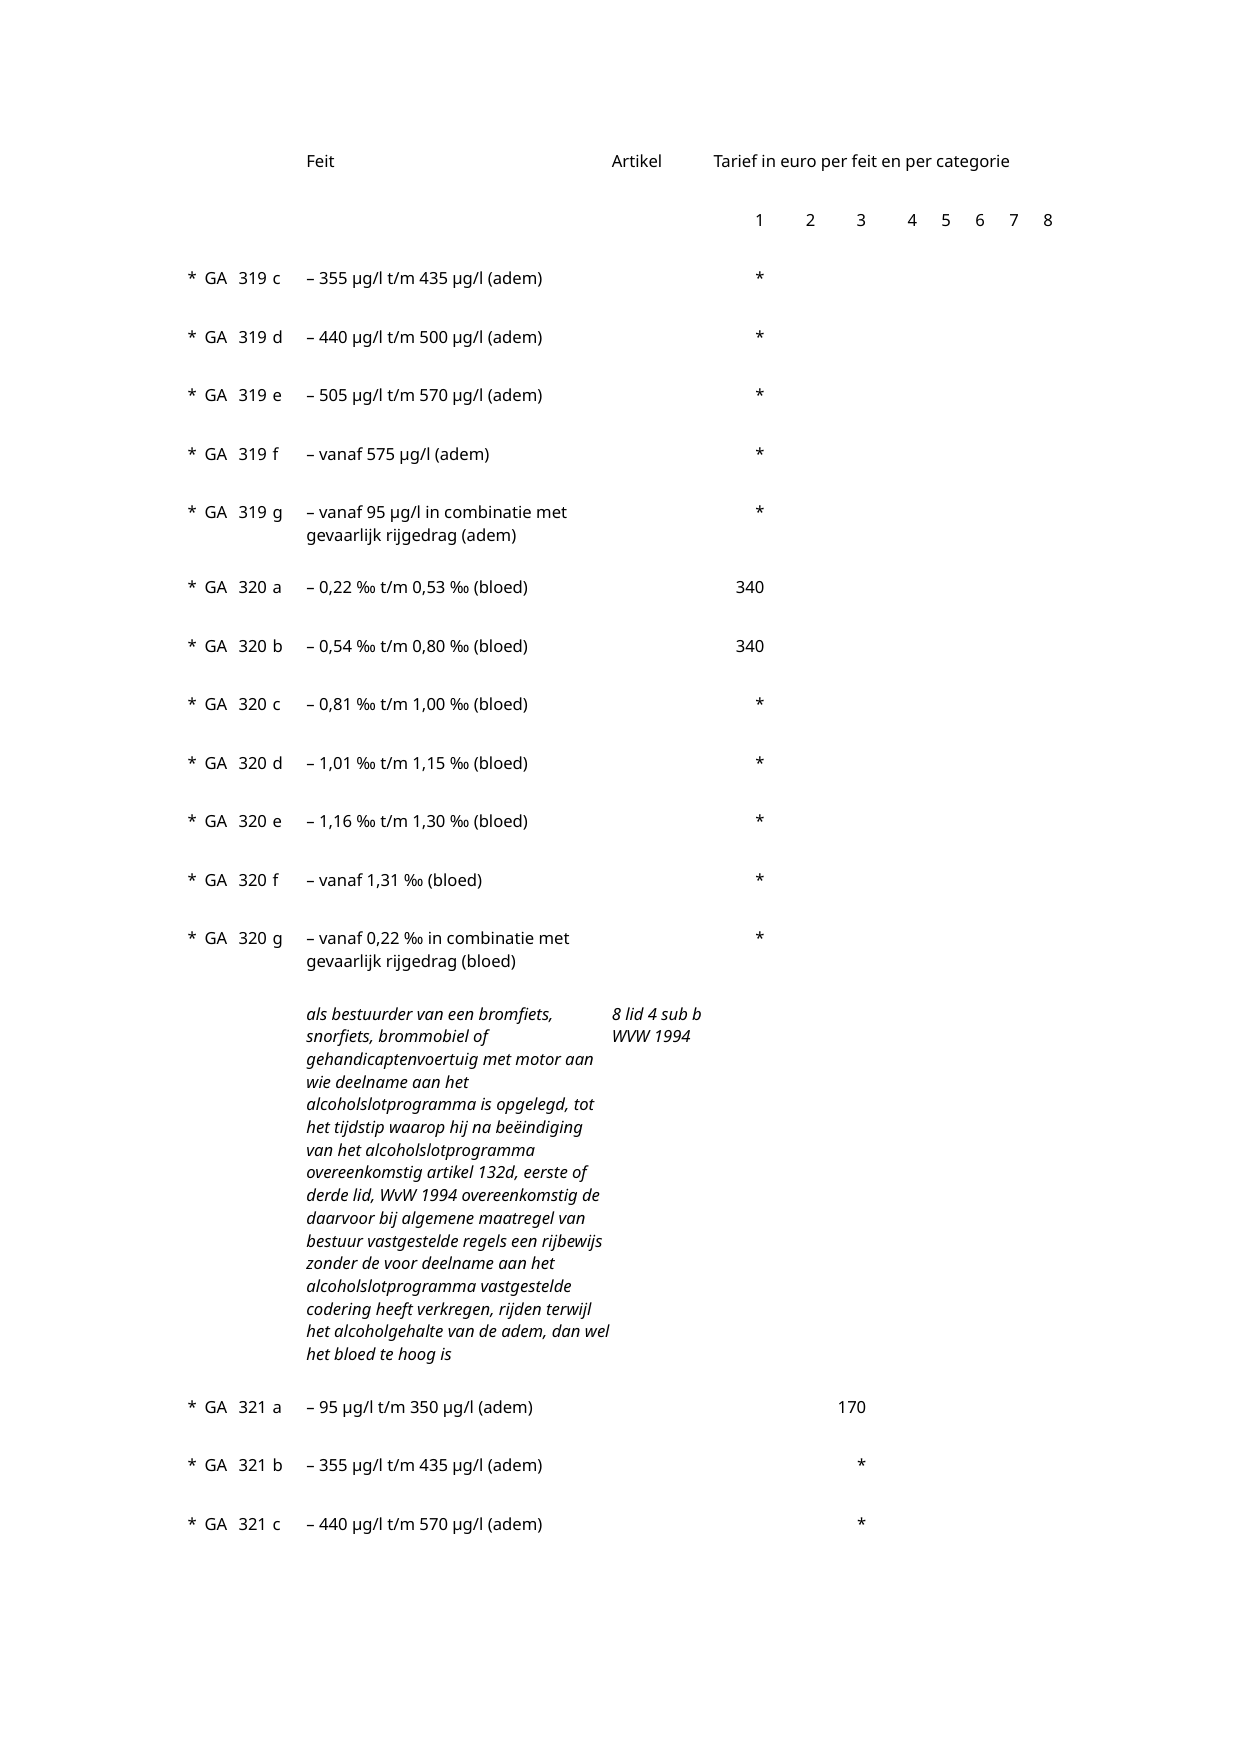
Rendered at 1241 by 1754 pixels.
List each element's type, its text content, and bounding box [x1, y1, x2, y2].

table_cell [866, 1454, 917, 1512]
table_cell [917, 442, 951, 501]
table_cell [713, 1512, 764, 1571]
table_cell – 505 µg/l t/m 570 µg/l (adem) [306, 384, 612, 442]
table_cell [1019, 693, 1053, 751]
table_cell g [272, 501, 306, 576]
table_cell [917, 325, 951, 384]
table_cell 321 [238, 1454, 272, 1512]
table_cell g [272, 927, 306, 1002]
table_cell 3 [815, 209, 866, 267]
table_cell GA [204, 1512, 238, 1571]
table_cell [1019, 442, 1053, 501]
table_header Tarief in euro per feit en per categorie [713, 150, 1053, 208]
table_cell 2 [764, 209, 815, 267]
table_header [238, 150, 272, 208]
table_cell [612, 868, 713, 927]
table_cell a [272, 576, 306, 634]
table_cell * [815, 1512, 866, 1571]
table_cell [815, 576, 866, 634]
table_cell [764, 576, 815, 634]
table_cell [866, 1512, 917, 1571]
table_cell * [815, 1454, 866, 1512]
table_cell [238, 209, 272, 267]
table_cell – 440 µg/l t/m 500 µg/l (adem) [306, 325, 612, 384]
table_cell [951, 693, 985, 751]
table_cell [985, 810, 1019, 868]
table_cell 340 [713, 635, 764, 693]
table_cell – vanaf 0,22 ‰ in combinatie met gevaarlijk rijgedrag (bloed) [306, 927, 612, 1002]
table_cell [917, 810, 951, 868]
table_cell [764, 810, 815, 868]
table_cell [951, 576, 985, 634]
table_cell [764, 1002, 815, 1395]
table_cell * [188, 501, 204, 576]
table_cell – 0,54 ‰ t/m 0,80 ‰ (bloed) [306, 635, 612, 693]
table_cell – vanaf 1,31 ‰ (bloed) [306, 868, 612, 927]
table_cell als bestuurder van een bromfiets, snorfiets, brommobiel of gehandicaptenvoertuig met motor aan wie deelname aan het alcoholslotprogramma is opgelegd, tot het tijdstip waarop hij na beëindiging van het alcoholslotprogramma overeenkomstig artikel 132d, eerste of derde lid, WvW 1994 overeenkomstig de daarvoor bij algemene maatregel van bestuur vastgestelde regels een rijbewijs zonder de voor deelname aan het alcoholslotprogramma vastgestelde codering heeft verkregen, rijden terwijl het alcoholgehalte van de adem, dan wel het bloed te hoog is [306, 1002, 612, 1395]
table_cell [204, 1002, 238, 1395]
table_cell [815, 635, 866, 693]
table_cell [1019, 751, 1053, 810]
table_cell [866, 751, 917, 810]
table_cell a [272, 1395, 306, 1454]
table_cell [985, 1512, 1019, 1571]
table_cell GA [204, 442, 238, 501]
table_cell 320 [238, 693, 272, 751]
table_cell [612, 751, 713, 810]
table_cell [951, 751, 985, 810]
table_cell [1019, 635, 1053, 693]
table_cell * [713, 442, 764, 501]
table_cell 320 [238, 635, 272, 693]
table_cell d [272, 751, 306, 810]
table_cell [1019, 384, 1053, 442]
table_cell [985, 1395, 1019, 1454]
table_cell [612, 501, 713, 576]
table_cell * [188, 1395, 204, 1454]
table_cell [764, 267, 815, 325]
table_cell – 0,81 ‰ t/m 1,00 ‰ (bloed) [306, 693, 612, 751]
table_cell [764, 1454, 815, 1512]
table_cell [1019, 1512, 1053, 1571]
table_cell [985, 325, 1019, 384]
table_cell [951, 442, 985, 501]
table_cell [272, 1002, 306, 1395]
table_cell [866, 1002, 917, 1395]
table_cell [917, 1512, 951, 1571]
table_cell [866, 1395, 917, 1454]
table_cell 319 [238, 325, 272, 384]
table_cell [866, 868, 917, 927]
table_cell [238, 1002, 272, 1395]
table_cell [764, 1512, 815, 1571]
table_cell [917, 693, 951, 751]
table_cell [951, 1002, 985, 1395]
table_cell [917, 927, 951, 1002]
table_cell * [188, 810, 204, 868]
table_cell [764, 635, 815, 693]
table_cell – 0,22 ‰ t/m 0,53 ‰ (bloed) [306, 576, 612, 634]
table_cell [1019, 868, 1053, 927]
table_cell – 95 µg/l t/m 350 µg/l (adem) [306, 1395, 612, 1454]
table_cell [917, 1454, 951, 1512]
table_cell [951, 635, 985, 693]
table_cell [713, 1454, 764, 1512]
table_cell * [188, 751, 204, 810]
table_cell [612, 576, 713, 634]
table_cell [917, 267, 951, 325]
table_cell 8 lid 4 sub b WVW 1994 [612, 1002, 713, 1395]
table_cell [306, 209, 612, 267]
table_cell [985, 1002, 1019, 1395]
table_header [204, 150, 238, 208]
table_cell [764, 868, 815, 927]
table_cell [985, 442, 1019, 501]
table_cell [1019, 501, 1053, 576]
table_cell [985, 384, 1019, 442]
table_cell [985, 267, 1019, 325]
table_cell – vanaf 575 µg/l (adem) [306, 442, 612, 501]
table_cell [917, 751, 951, 810]
table_cell GA [204, 1395, 238, 1454]
table_cell * [713, 693, 764, 751]
table_cell [917, 868, 951, 927]
table_cell [272, 209, 306, 267]
table_cell * [188, 576, 204, 634]
table_cell GA [204, 751, 238, 810]
table_cell [815, 501, 866, 576]
table_cell [1019, 1395, 1053, 1454]
table_cell 4 [866, 209, 917, 267]
table_cell c [272, 693, 306, 751]
table_cell c [272, 267, 306, 325]
table_cell GA [204, 810, 238, 868]
table_cell * [188, 384, 204, 442]
table_cell 170 [815, 1395, 866, 1454]
table_cell GA [204, 501, 238, 576]
table_cell [612, 325, 713, 384]
table_cell [764, 927, 815, 1002]
table_cell [815, 868, 866, 927]
table_cell [985, 751, 1019, 810]
table_cell GA [204, 1454, 238, 1512]
table_cell [951, 810, 985, 868]
table_cell [866, 267, 917, 325]
table_header [272, 150, 306, 208]
table_cell [815, 1002, 866, 1395]
table_cell [815, 810, 866, 868]
table_cell [815, 267, 866, 325]
table_cell 320 [238, 576, 272, 634]
table_cell [612, 927, 713, 1002]
table_cell * [188, 442, 204, 501]
table_cell GA [204, 267, 238, 325]
table_cell [985, 576, 1019, 634]
table_cell 8 [1019, 209, 1053, 267]
table_cell [815, 751, 866, 810]
table_cell [866, 810, 917, 868]
table_cell [764, 751, 815, 810]
table_cell 1 [713, 209, 764, 267]
table_cell [815, 325, 866, 384]
table_cell [764, 1395, 815, 1454]
table_cell [815, 442, 866, 501]
table_cell [713, 1002, 764, 1395]
table_cell [612, 1454, 713, 1512]
table_cell * [713, 384, 764, 442]
table_cell [764, 384, 815, 442]
table_header Artikel [612, 150, 713, 208]
table_cell c [272, 1512, 306, 1571]
table_cell 319 [238, 442, 272, 501]
table_cell * [713, 501, 764, 576]
table_cell [612, 1512, 713, 1571]
table_cell 321 [238, 1512, 272, 1571]
table_cell [764, 693, 815, 751]
table_cell 320 [238, 810, 272, 868]
table_cell [612, 267, 713, 325]
table_cell [1019, 267, 1053, 325]
table_cell 7 [985, 209, 1019, 267]
table_cell [1019, 1454, 1053, 1512]
table_cell * [188, 1512, 204, 1571]
table_cell [188, 209, 204, 267]
table_cell [1019, 325, 1053, 384]
table_cell [612, 635, 713, 693]
table_cell [866, 501, 917, 576]
table_cell 340 [713, 576, 764, 634]
table_cell GA [204, 384, 238, 442]
table_cell [188, 1002, 204, 1395]
table_cell [866, 693, 917, 751]
table_cell [866, 442, 917, 501]
table_cell * [713, 751, 764, 810]
table_cell * [188, 1454, 204, 1512]
table_cell [985, 635, 1019, 693]
table_cell [815, 693, 866, 751]
table_cell [713, 1395, 764, 1454]
table_cell – 1,01 ‰ t/m 1,15 ‰ (bloed) [306, 751, 612, 810]
table_cell 321 [238, 1395, 272, 1454]
table_cell 320 [238, 927, 272, 1002]
table_cell [866, 635, 917, 693]
table_cell * [188, 868, 204, 927]
table_cell GA [204, 325, 238, 384]
table_cell f [272, 868, 306, 927]
table_cell [985, 927, 1019, 1002]
table_cell [917, 1395, 951, 1454]
table_cell GA [204, 635, 238, 693]
table_cell – vanaf 95 µg/l in combinatie met gevaarlijk rijgedrag (adem) [306, 501, 612, 576]
table_cell * [188, 267, 204, 325]
table_cell * [713, 868, 764, 927]
table_cell * [713, 927, 764, 1002]
table_cell * [713, 325, 764, 384]
table_cell [951, 1454, 985, 1512]
table_cell * [188, 693, 204, 751]
table_cell – 355 µg/l t/m 435 µg/l (adem) [306, 1454, 612, 1512]
table_cell b [272, 1454, 306, 1512]
table_cell [612, 442, 713, 501]
table_cell GA [204, 927, 238, 1002]
table_cell f [272, 442, 306, 501]
table_header [188, 150, 204, 208]
table_cell [1019, 810, 1053, 868]
table_cell [815, 927, 866, 1002]
table_cell GA [204, 693, 238, 751]
table_cell [951, 868, 985, 927]
table_cell [951, 1395, 985, 1454]
table_cell [866, 927, 917, 1002]
table_cell [951, 267, 985, 325]
table_cell b [272, 635, 306, 693]
table_cell [764, 442, 815, 501]
table_cell [204, 209, 238, 267]
table_cell [985, 693, 1019, 751]
table_cell [917, 576, 951, 634]
table_cell [815, 384, 866, 442]
table_cell e [272, 384, 306, 442]
table_cell 319 [238, 384, 272, 442]
table_cell [917, 635, 951, 693]
table_cell [1019, 927, 1053, 1002]
table_cell – 440 µg/l t/m 570 µg/l (adem) [306, 1512, 612, 1571]
table_cell [866, 576, 917, 634]
table_cell [1019, 1002, 1053, 1395]
table_cell [985, 1454, 1019, 1512]
table_cell [951, 384, 985, 442]
table_cell – 1,16 ‰ t/m 1,30 ‰ (bloed) [306, 810, 612, 868]
table_cell * [188, 635, 204, 693]
table_cell [764, 501, 815, 576]
table_cell [866, 325, 917, 384]
table_cell e [272, 810, 306, 868]
table_header Feit [306, 150, 612, 208]
table_cell [985, 868, 1019, 927]
table_cell 319 [238, 501, 272, 576]
table_cell GA [204, 576, 238, 634]
table_cell [612, 693, 713, 751]
table_cell * [713, 810, 764, 868]
table_cell [951, 325, 985, 384]
table_cell 319 [238, 267, 272, 325]
table_cell [866, 384, 917, 442]
table_cell 6 [951, 209, 985, 267]
table_cell * [188, 927, 204, 1002]
table_cell [951, 1512, 985, 1571]
table_cell 320 [238, 751, 272, 810]
table_cell [917, 501, 951, 576]
table_cell d [272, 325, 306, 384]
table_cell [1019, 576, 1053, 634]
table_cell [612, 209, 713, 267]
table_cell [917, 384, 951, 442]
table_cell – 355 µg/l t/m 435 µg/l (adem) [306, 267, 612, 325]
table_cell * [188, 325, 204, 384]
table_cell 5 [917, 209, 951, 267]
table_cell * [713, 267, 764, 325]
table_cell [764, 325, 815, 384]
table_cell [612, 810, 713, 868]
table_cell [917, 1002, 951, 1395]
table_cell [951, 501, 985, 576]
table_cell [951, 927, 985, 1002]
table_cell [612, 1395, 713, 1454]
table_cell [985, 501, 1019, 576]
table_cell GA [204, 868, 238, 927]
table_cell 320 [238, 868, 272, 927]
table_cell [612, 384, 713, 442]
